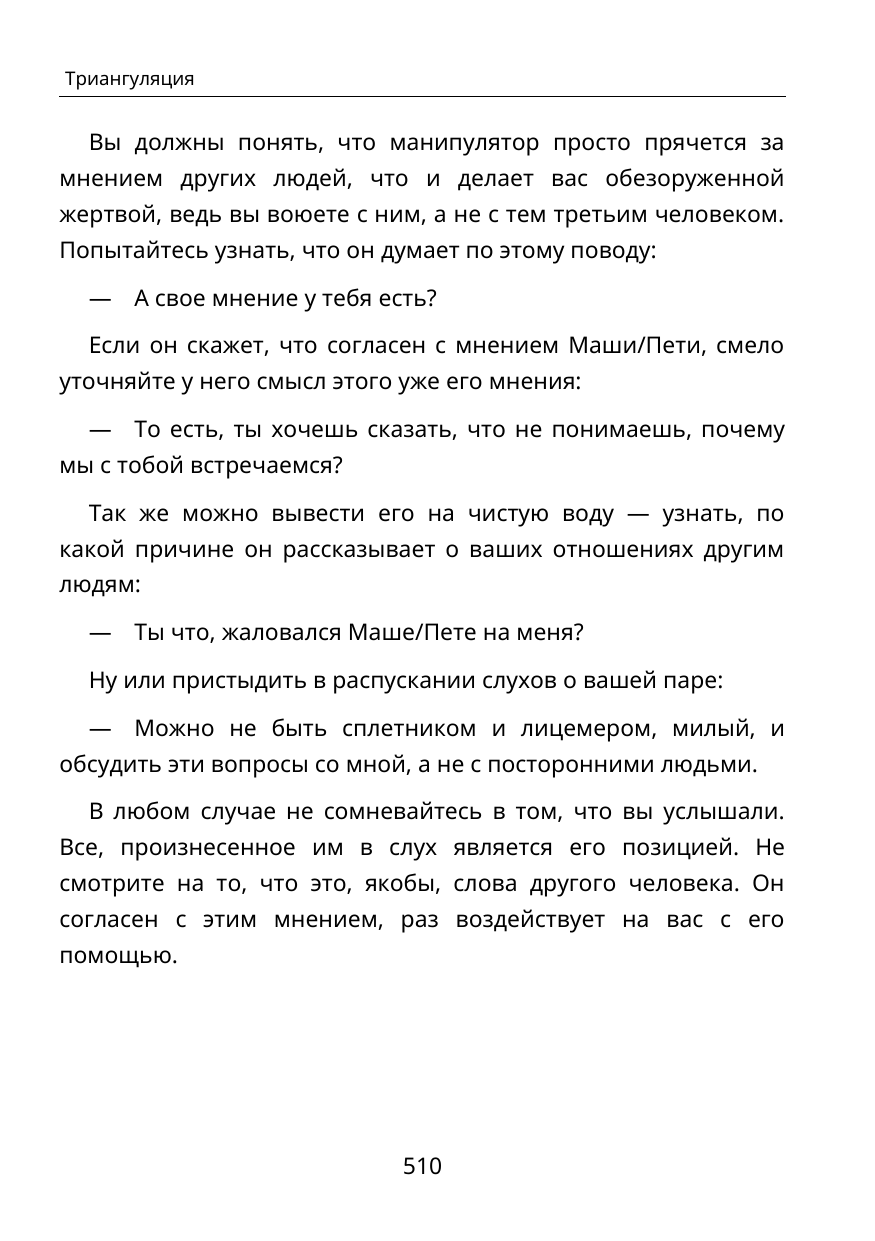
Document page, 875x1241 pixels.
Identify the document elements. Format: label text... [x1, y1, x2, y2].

list Можно не быть сплетником и лицемером, милый, и обсудить эти вопросы со мной, а не с посторонними людьми. [59, 712, 786, 779]
text В любом случае не сомневайтесь в том, что вы услышали. Все, произнесенное им в слух является его позицией. Не смотрите на то, что это, якобы, слова другого человека. Он согласен с этим мнением, раз воздействует на вас с его помощью. [59, 795, 786, 970]
list А свое мнение у тебя есть? [59, 282, 786, 313]
list То есть, ты хочешь сказать, что не понимаешь, почему мы с тобой встречаемся? [59, 413, 786, 480]
text Так же можно вывести его на чистую воду — узнать, по какой причине он рассказывает о ваших отношениях другим людям: [59, 497, 786, 600]
text Если он скажет, что согласен с мнением Маши/Пети, смело уточняйте у него смысл этого уже его мнения: [59, 329, 786, 396]
list Ты что, жаловался Маше/Пете на меня? [59, 616, 786, 647]
text Вы должны понять, что манипулятор просто прячется за мнением других людей, что и делает вас обезоруженной жертвой, ведь вы воюете с ним, а не с тем третьим человеком. Попытайтесь узнать, что он думает по этому поводу: [59, 126, 786, 265]
text Ну или пристыдить в распускании слухов о вашей паре: [59, 664, 786, 695]
